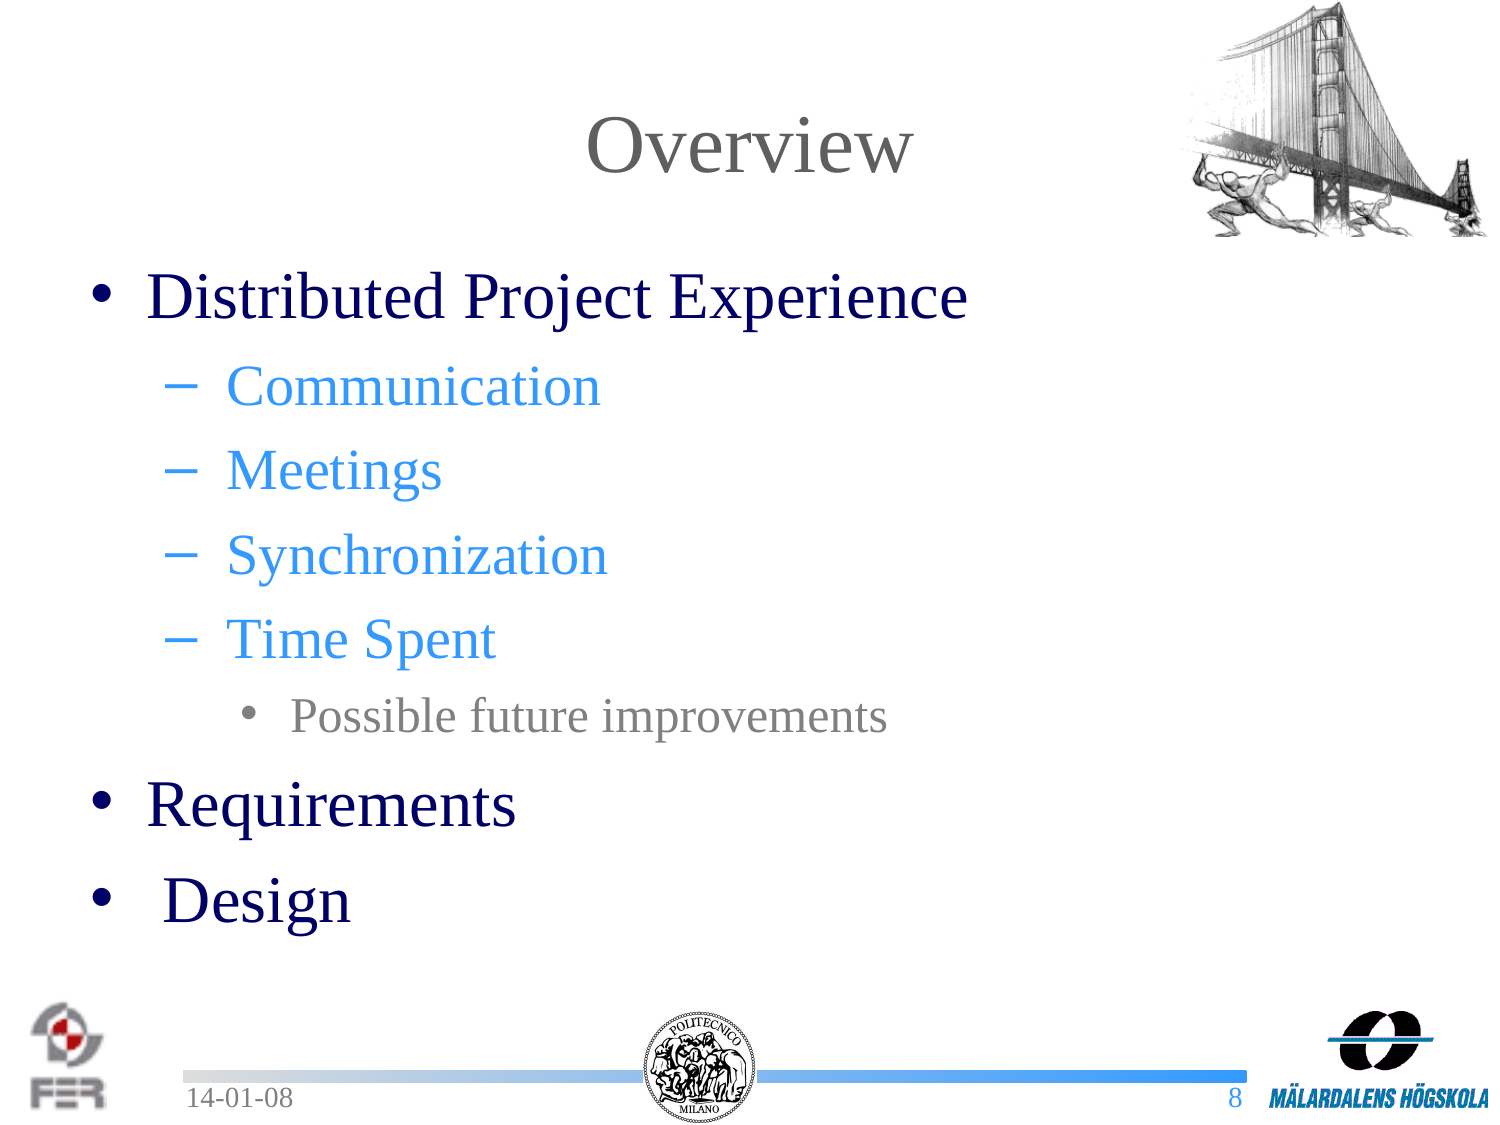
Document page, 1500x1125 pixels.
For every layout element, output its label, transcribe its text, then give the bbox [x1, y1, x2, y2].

picture [29, 987, 107, 1125]
picture [1454, 1091, 1459, 1108]
title Overview [75, 45, 1175, 233]
text_box [1186, 1070, 1258, 1114]
picture [1368, 1093, 1374, 1104]
picture [1435, 1096, 1441, 1104]
picture [1175, 0, 1488, 237]
picture [643, 1011, 757, 1123]
list Distributed Project Experience Communication Meetings Synchronization Time Spent Possible future improvements Requirements Design [75, 244, 1426, 988]
picture [1269, 1011, 1488, 1108]
text_box 14-01-08 [171, 1070, 396, 1114]
